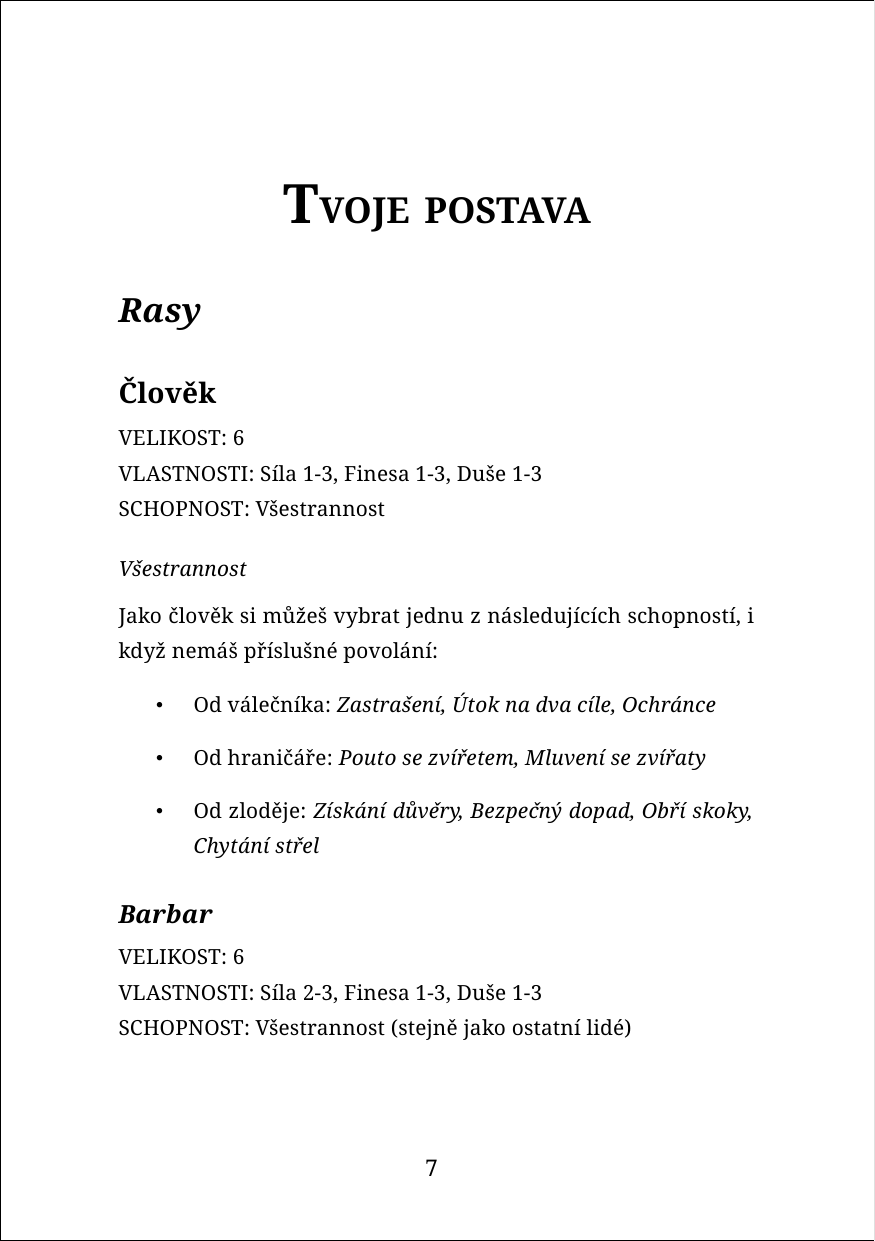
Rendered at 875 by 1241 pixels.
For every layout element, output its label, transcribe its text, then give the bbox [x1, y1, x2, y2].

list Od zloděje: Získání důvěry, Bezpečný dopad, Obří skoky, Chytání střel [156, 796, 756, 860]
list Od hraničáře: Pouto se zvířetem, Mluvení se zvířaty [156, 743, 756, 771]
subtitle Rasy [118, 287, 756, 332]
text VELIKOST: 6 VLASTNOSTI: Síla 1-3, Finesa 1-3, Duše 1-3 SCHOPNOST: Všestrannost [118, 423, 756, 523]
subtitle Barbar [118, 897, 756, 931]
subtitle Tvoje postava [118, 166, 756, 239]
list Od válečníka: Zastrašení, Útok na dva cíle, Ochránce [156, 690, 756, 718]
text Všestrannost [118, 554, 756, 582]
subtitle Člověk [118, 373, 756, 412]
text Jako člověk si můžeš vybrat jednu z následujících schopností, i když nemáš příslušné povolání: [118, 601, 756, 665]
text VELIKOST: 6 VLASTNOSTI: Síla 2-3, Finesa 1-3, Duše 1-3 SCHOPNOST: Všestrannost (stejně jako ostatní lidé) [118, 942, 756, 1042]
